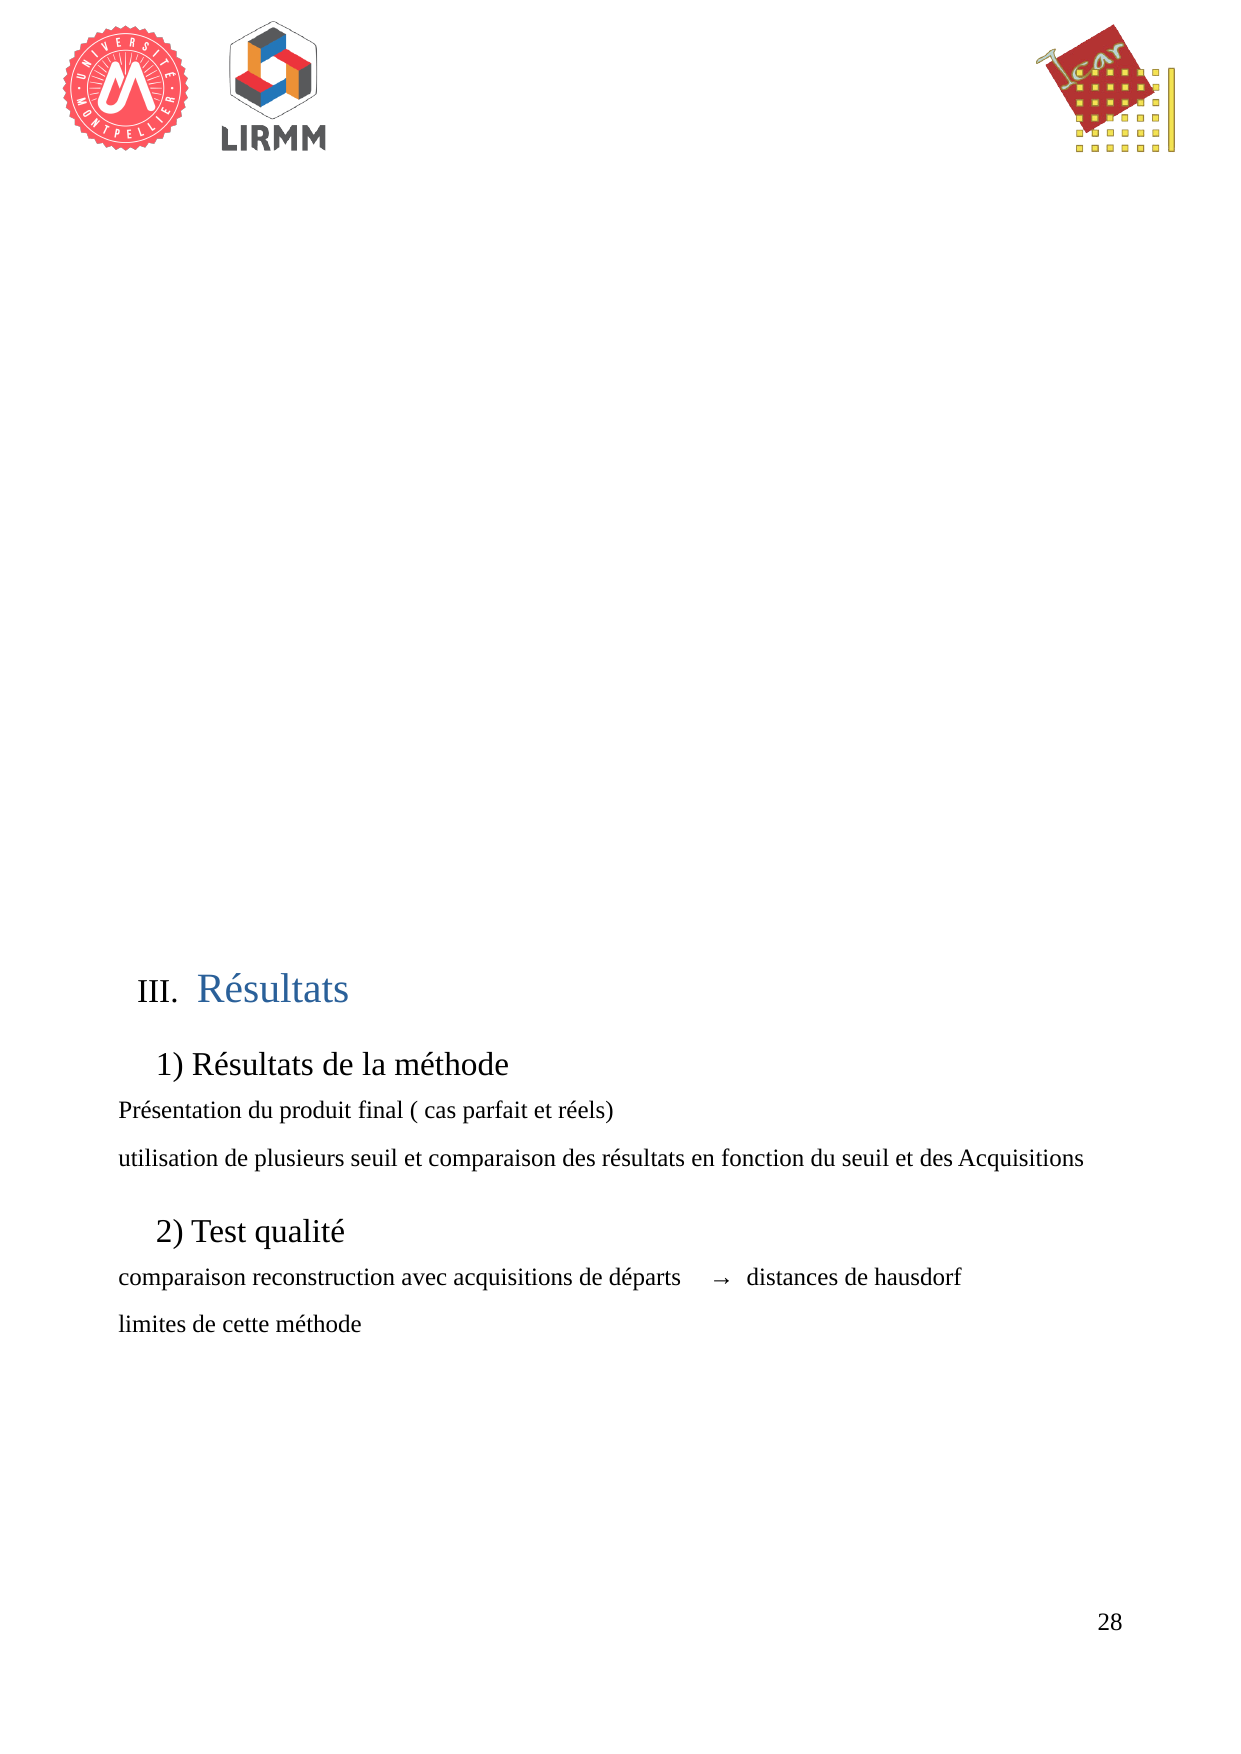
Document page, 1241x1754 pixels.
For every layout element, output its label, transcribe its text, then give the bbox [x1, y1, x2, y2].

subtitle 1) Résultats de la méthode [156, 1044, 1122, 1083]
text limites de cette méthode [118, 1309, 1122, 1338]
text comparaison reconstruction avec acquisitions de départs → distances de hausdorf [118, 1262, 1122, 1291]
text utilisation de plusieurs seuil et comparaison des résultats en fonction du seuil et des Acquisitions [118, 1143, 1122, 1171]
picture [1025, 6, 1177, 154]
picture [203, 16, 343, 155]
picture [57, 13, 201, 156]
subtitle Résultats [178, 963, 1122, 1011]
text Présentation du produit final ( cas parfait et réels) [118, 1095, 1122, 1124]
subtitle 2) Test qualité [156, 1211, 1122, 1249]
